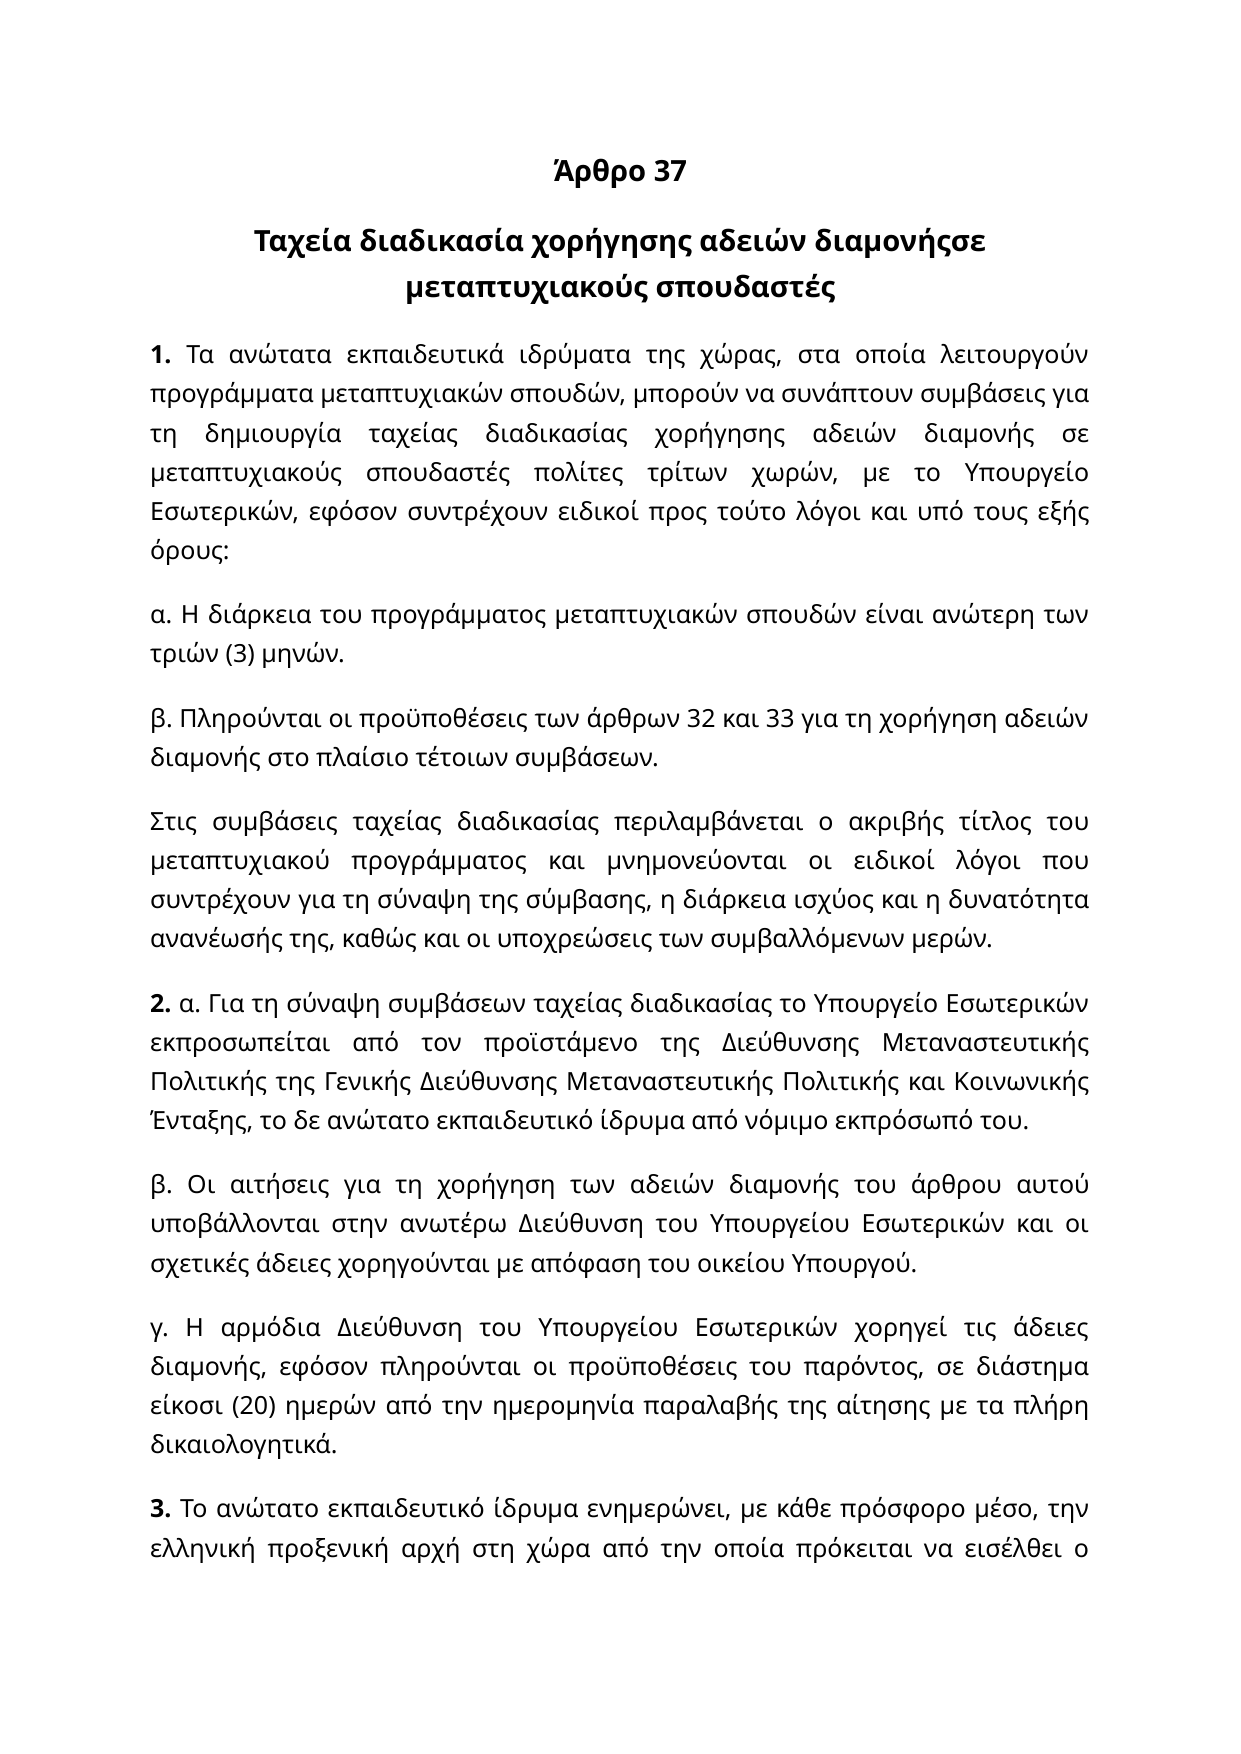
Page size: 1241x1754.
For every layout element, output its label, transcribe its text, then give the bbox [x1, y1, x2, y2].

text 2. α. Για τη σύναψη συμβάσεων ταχείας διαδικασίας το Υπουργείο Εσωτερικών εκπροσωπείται από τον προϊστάμενο της Διεύθυνσης Μεταναστευτικής Πολιτικής της Γενικής Διεύθυνσης Μεταναστευτικής Πολιτικής και Κοινωνικής Ένταξης, το δε ανώτατο εκπαιδευτικό ίδρυμα από νόμιμο εκπρόσωπό του. [150, 985, 1090, 1137]
text γ. Η αρμόδια Διεύθυνση του Υπουργείου Εσωτερικών χορηγεί τις άδειες διαμονής, εφόσον πληρούνται οι προϋποθέσεις του παρόντος, σε διάστημα είκοσι (20) ημερών από την ημερομηνία παραλαβής της αίτησης με τα πλήρη δικαιολογητικά. [150, 1309, 1090, 1461]
subtitle Άρθρο 37 [150, 150, 1090, 190]
subtitle Ταχεία διαδικασία χορήγησης αδειών διαμονήςσε μεταπτυχιακούς σπουδαστές [150, 221, 1090, 306]
text Στις συμβάσεις ταχείας διαδικασίας περιλαμβάνεται ο ακριβής τίτλος του μεταπτυχιακού προγράμματος και μνημονεύονται οι ειδικοί λόγοι που συντρέχουν για τη σύναψη της σύμβασης, η διάρκεια ισχύος και η δυνατότητα ανανέωσής της, καθώς και οι υποχρεώσεις των συμβαλλόμενων μερών. [150, 803, 1090, 955]
text α. Η διάρκεια του προγράμματος μεταπτυχιακών σπουδών είναι ανώτερη των τριών (3) μηνών. [150, 597, 1090, 670]
text β. Πληρούνται οι προϋποθέσεις των άρθρων 32 και 33 για τη χορήγηση αδειών διαμονής στο πλαίσιο τέτοιων συμβάσεων. [150, 700, 1090, 773]
text β. Οι αιτήσεις για τη χορήγηση των αδειών διαμονής του άρθρου αυτού υποβάλλονται στην ανωτέρω Διεύθυνση του Υπουργείου Εσωτερικών και οι σχετικές άδειες χορηγούνται με απόφαση του οικείου Υπουργού. [150, 1167, 1090, 1279]
text 3. Το ανώτατο εκπαιδευτικό ίδρυμα ενημερώνει, με κάθε πρόσφορο μέσο, την ελληνική προξενική αρχή στη χώρα από την οποία πρόκειται να εισέλθει ο [150, 1491, 1090, 1564]
text 1. Τα ανώτατα εκπαιδευτικά ιδρύματα της χώρας, στα οποία λειτουργούν προγράμματα μεταπτυχιακών σπουδών, μπορούν να συνάπτουν συμβάσεις για τη δημιουργία ταχείας διαδικασίας χορήγησης αδειών διαμονής σε μεταπτυχιακούς σπουδαστές πολίτες τρίτων χωρών, με το Υπουργείο Εσωτερικών, εφόσον συντρέχουν ειδικοί προς τούτο λόγοι και υπό τους εξής όρους: [150, 337, 1090, 567]
